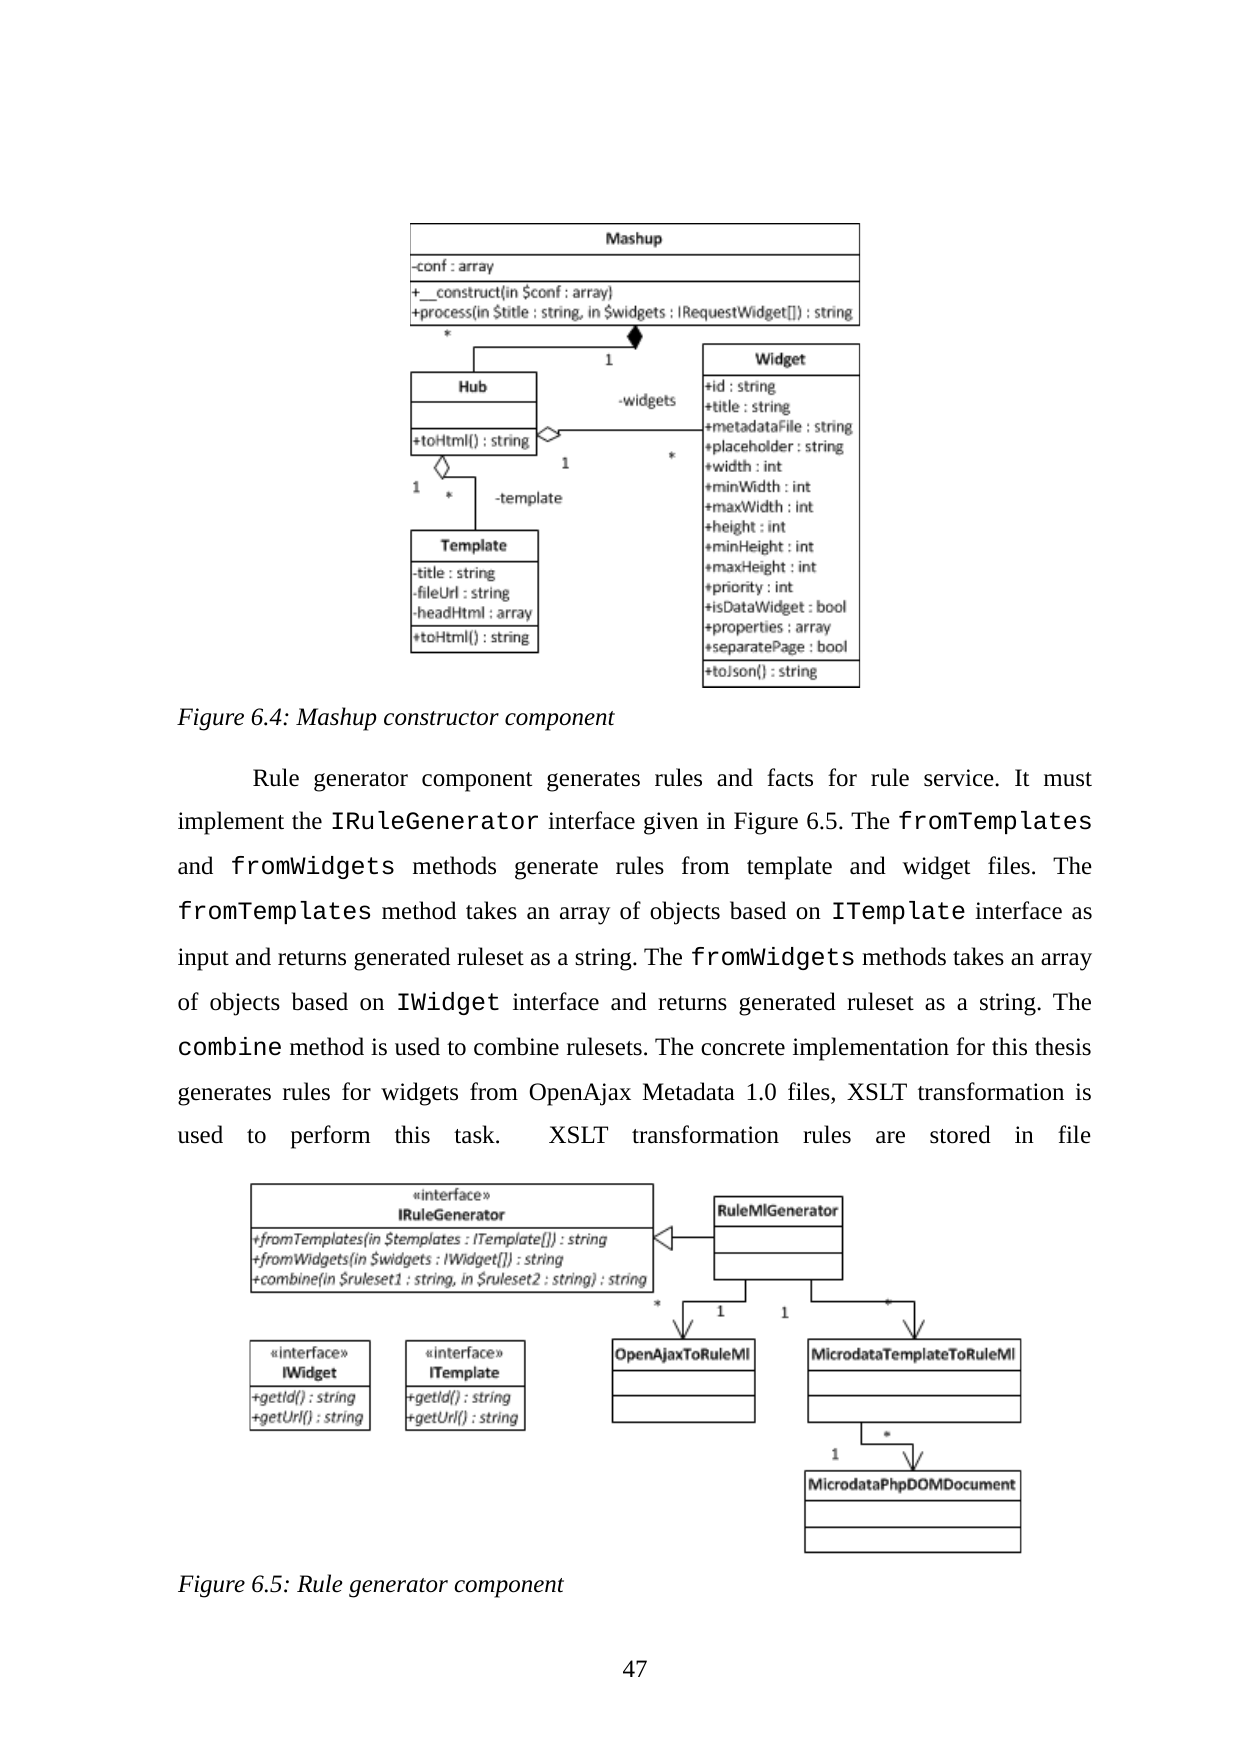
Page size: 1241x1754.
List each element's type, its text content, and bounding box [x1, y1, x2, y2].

text Figure 6.5: Rule generator component [178, 1555, 1093, 1598]
picture [249, 1182, 1022, 1555]
text [177, 206, 1093, 236]
text Rule generator component generates rules and facts for rule service. It must implement the IRuleGenerator interface given in Figure 6.5. The fromTemplates and fromWidgets methods generate rules from template and widget files. The fromTemplates method takes an array of objects based on ITemplate interface as input and returns generated ruleset as a string. The fromWidgets methods takes an array of objects based on IWidget interface and returns generated ruleset as a string. The combine method is used to combine rulesets. The concrete implementation for this thesis generates rules for widgets from OpenAjax Metadata 1.0 files, XSLT transformation is used to perform this task. XSLT transformation rules are stored in file [177, 731, 1093, 1149]
text Figure 6.4: Mashup constructor component [177, 688, 1093, 731]
picture [410, 223, 861, 688]
